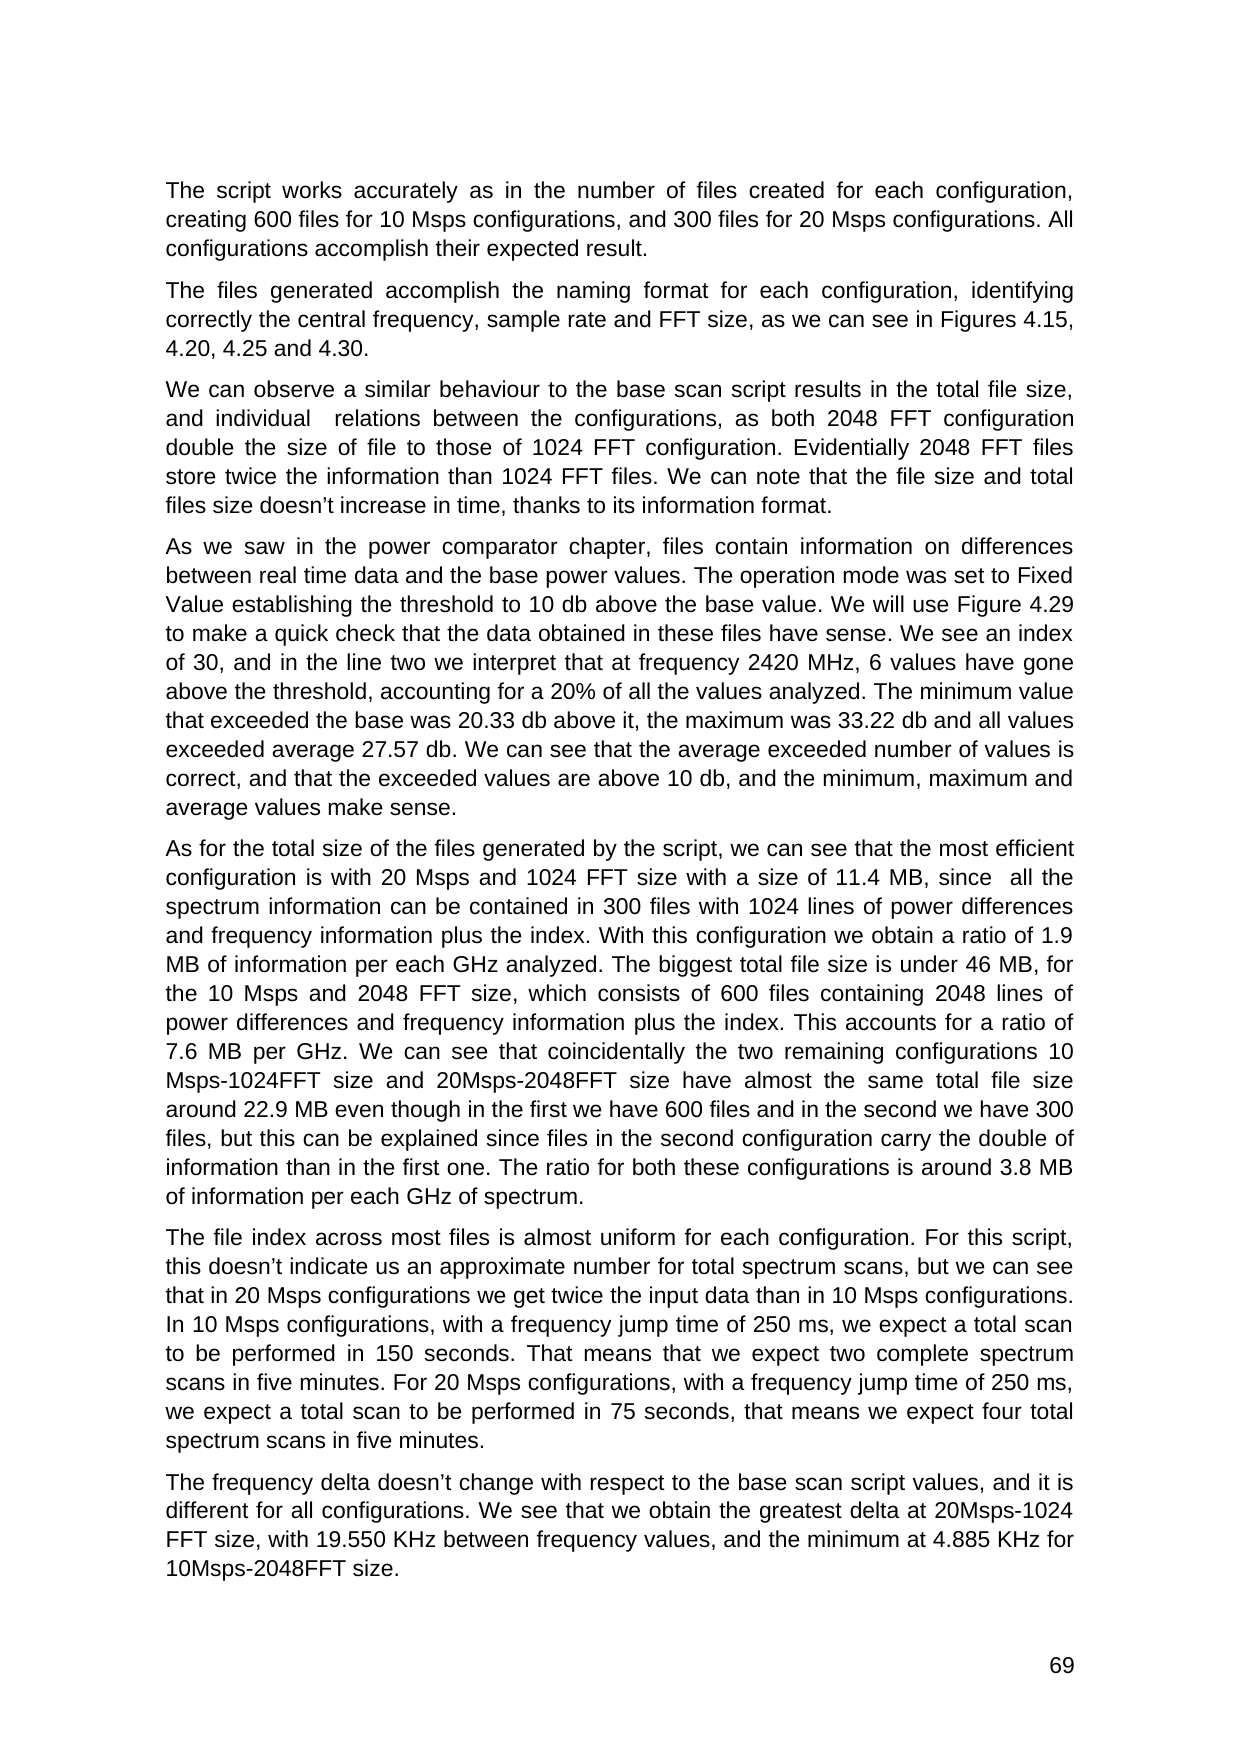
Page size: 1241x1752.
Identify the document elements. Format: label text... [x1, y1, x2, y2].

text As we saw in the power comparator chapter, files contain information on differences between real time data and the base power values. The operation mode was set to Fixed Value establishing the threshold to 10 db above the base value. We will use Figure 4.29 to make a quick check that the data obtained in these files have sense. We see an index of 30, and in the line two we interpret that at frequency 2420 MHz, 6 values have gone above the threshold, accounting for a 20% of all the values analyzed. The minimum value that exceeded the base was 20.33 db above it, the maximum was 33.22 db and all values exceeded average 27.57 db. We can see that the average exceeded number of values is correct, and that the exceeded values are above 10 db, and the minimum, maximum and average values make sense. [165, 533, 1075, 820]
text The frequency delta doesn’t change with respect to the base scan script values, and it is different for all configurations. We see that we obtain the greatest delta at 20Msps-1024 FFT size, with 19.550 KHz between frequency values, and the minimum at 4.885 KHz for 10Msps-2048FFT size. [165, 1468, 1075, 1582]
text The script works accurately as in the number of files created for each configuration, creating 600 files for 10 Msps configurations, and 300 files for 20 Msps configurations. All configurations accomplish their expected result. [165, 177, 1075, 261]
text We can observe a similar behaviour to the base scan script results in the total file size, and individual relations between the configurations, as both 2048 FFT configuration double the size of file to those of 1024 FFT configuration. Evidentially 2048 FFT files store twice the information than 1024 FFT files. We can note that the file size and total files size doesn’t increase in time, thanks to its information format. [165, 376, 1075, 518]
text As for the total size of the files generated by the script, we can see that the most efficient configuration is with 20 Msps and 1024 FFT size with a size of 11.4 MB, since all the spectrum information can be contained in 300 files with 1024 lines of power differences and frequency information plus the index. With this configuration we obtain a ratio of 1.9 MB of information per each GHz analyzed. The biggest total file size is under 46 MB, for the 10 Msps and 2048 FFT size, which consists of 600 files containing 2048 lines of power differences and frequency information plus the index. This accounts for a ratio of 7.6 MB per GHz. We can see that coincidentally the two remaining configurations 10 Msps-1024FFT size and 20Msps-2048FFT size have almost the same total file size around 22.9 MB even though in the first we have 600 files and in the second we have 300 files, but this can be explained since files in the second configuration carry the double of information than in the first one. The ratio for both these configurations is around 3.8 MB of information per each GHz of spectrum. [165, 835, 1075, 1209]
text The file index across most files is almost uniform for each configuration. For this script, this doesn’t indicate us an approximate number for total spectrum scans, but we can see that in 20 Msps configurations we get twice the input data than in 10 Msps configurations. In 10 Msps configurations, with a frequency jump time of 250 ms, we expect a total scan to be performed in 150 seconds. That means that we expect two complete spectrum scans in five minutes. For 20 Msps configurations, with a frequency jump time of 250 ms, we expect a total scan to be performed in 75 seconds, that means we expect four total spectrum scans in five minutes. [165, 1224, 1075, 1453]
text The files generated accomplish the naming format for each configuration, identifying correctly the central frequency, sample rate and FFT size, as we can see in Figures 4.15, 4.20, 4.25 and 4.30. [165, 277, 1075, 361]
